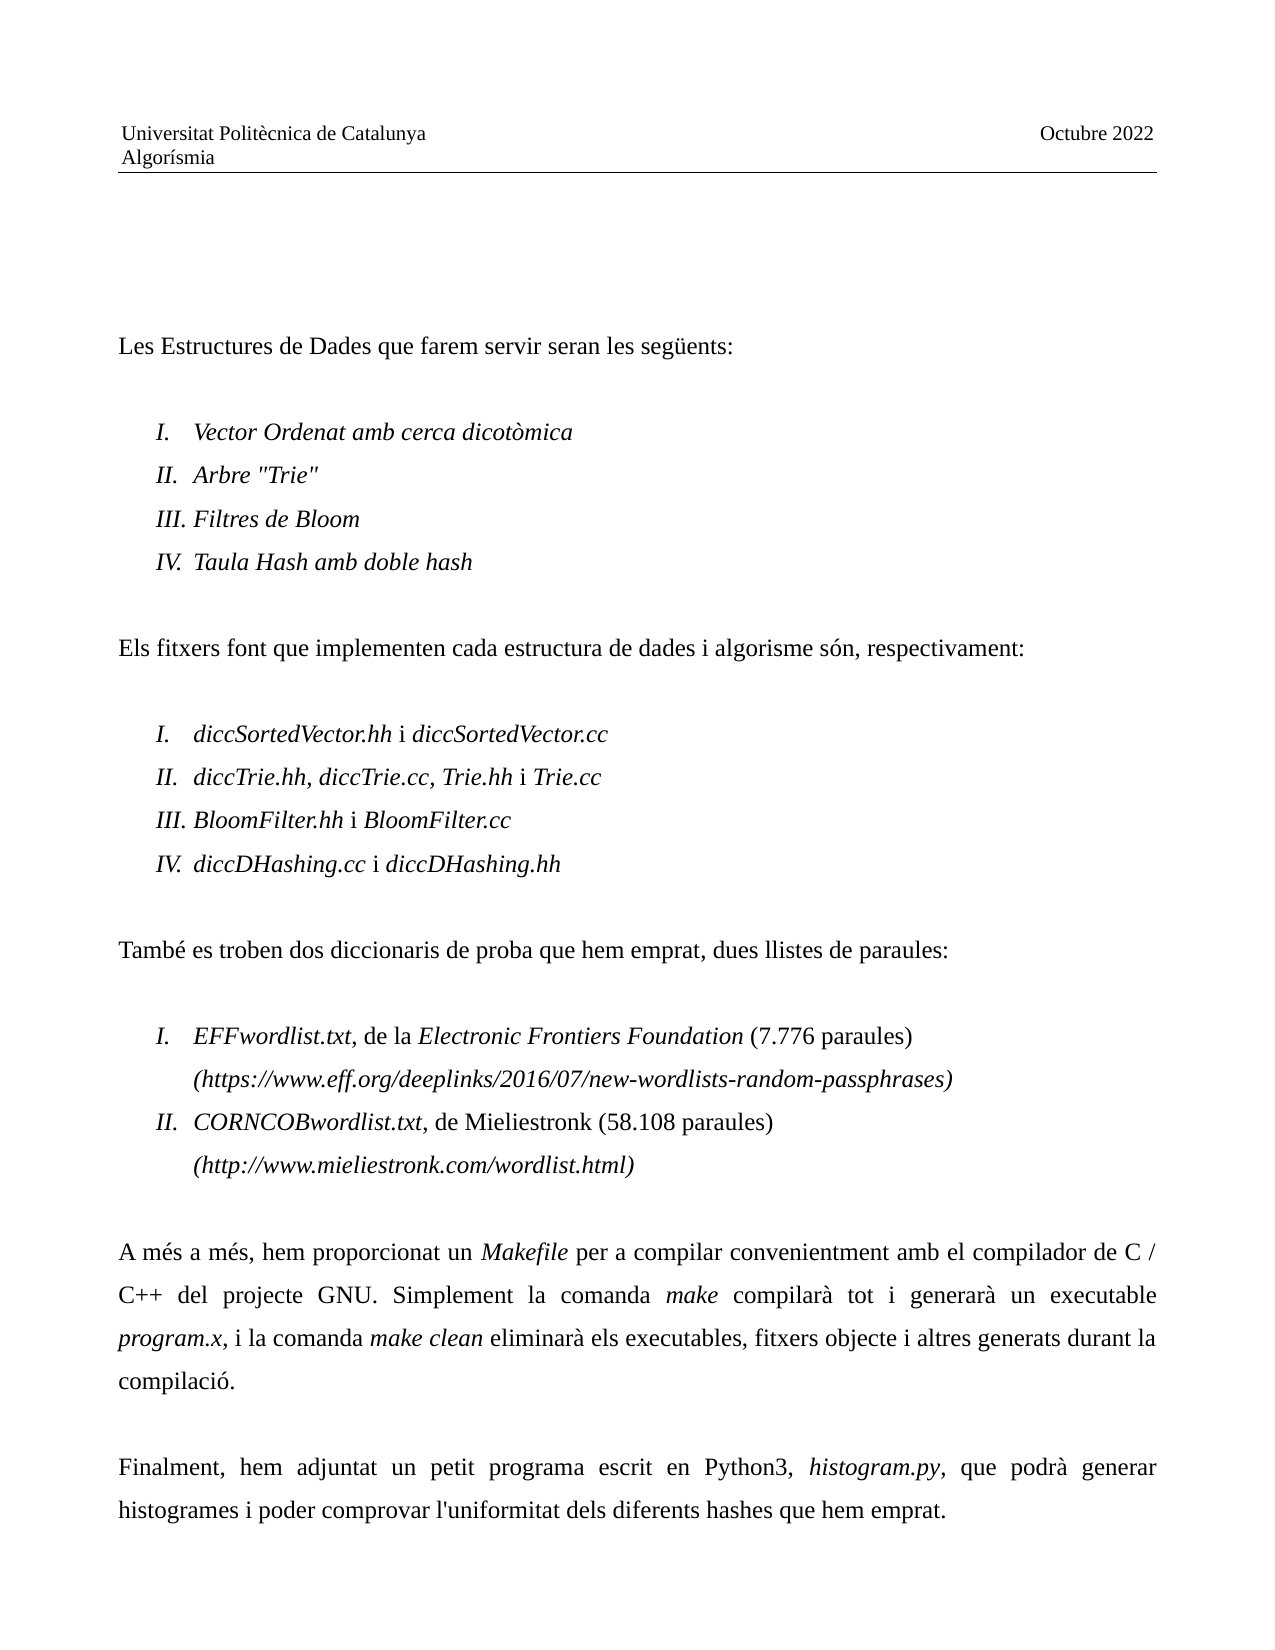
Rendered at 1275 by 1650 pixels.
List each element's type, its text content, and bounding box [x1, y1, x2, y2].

list Arbre "Trie" [156, 461, 1157, 489]
text Els fitxers font que implementen cada estructura de dades i algorisme són, respectivament: [118, 633, 1157, 662]
list diccSortedVector.hh i diccSortedVector.cc [156, 719, 1157, 748]
list Filtres de Bloom [156, 504, 1157, 532]
list Vector Ordenat amb cerca dicotòmica [156, 417, 1157, 446]
text Finalment, hem adjuntat un petit programa escrit en Python3, histogram.py, que podrà generar histogrames i poder comprovar l'uniformitat dels diferents hashes que hem emprat. [118, 1452, 1157, 1524]
text També es troben dos diccionaris de proba que hem emprat, dues llistes de paraules: [118, 935, 1157, 964]
list (http://www.mieliestronk.com/wordlist.html) [156, 1151, 1157, 1179]
text A més a més, hem proporcionat un Makefile per a compilar convenientment amb el compilador de C / C++ del projecte GNU. Simplement la comanda make compilarà tot i generarà un executable program.x, i la comanda make clean eliminarà els executables, fitxers objecte i altres generats durant la compilació. [118, 1237, 1157, 1395]
list BloomFilter.hh i BloomFilter.cc [156, 806, 1157, 834]
text Les Estructures de Dades que farem servir seran les següents: [118, 331, 1157, 360]
list (https://www.eff.org/deeplinks/2016/07/new-wordlists-random-passphrases) [156, 1064, 1157, 1093]
list EFFwordlist.txt, de la Electronic Frontiers Foundation (7.776 paraules) [156, 1021, 1157, 1050]
list Taula Hash amb doble hash [156, 547, 1157, 576]
list diccDHashing.cc i diccDHashing.hh [156, 849, 1157, 877]
list CORNCOBwordlist.txt, de Mieliestronk (58.108 paraules) [156, 1107, 1157, 1136]
list diccTrie.hh, diccTrie.cc, Trie.hh i Trie.cc [156, 762, 1157, 791]
